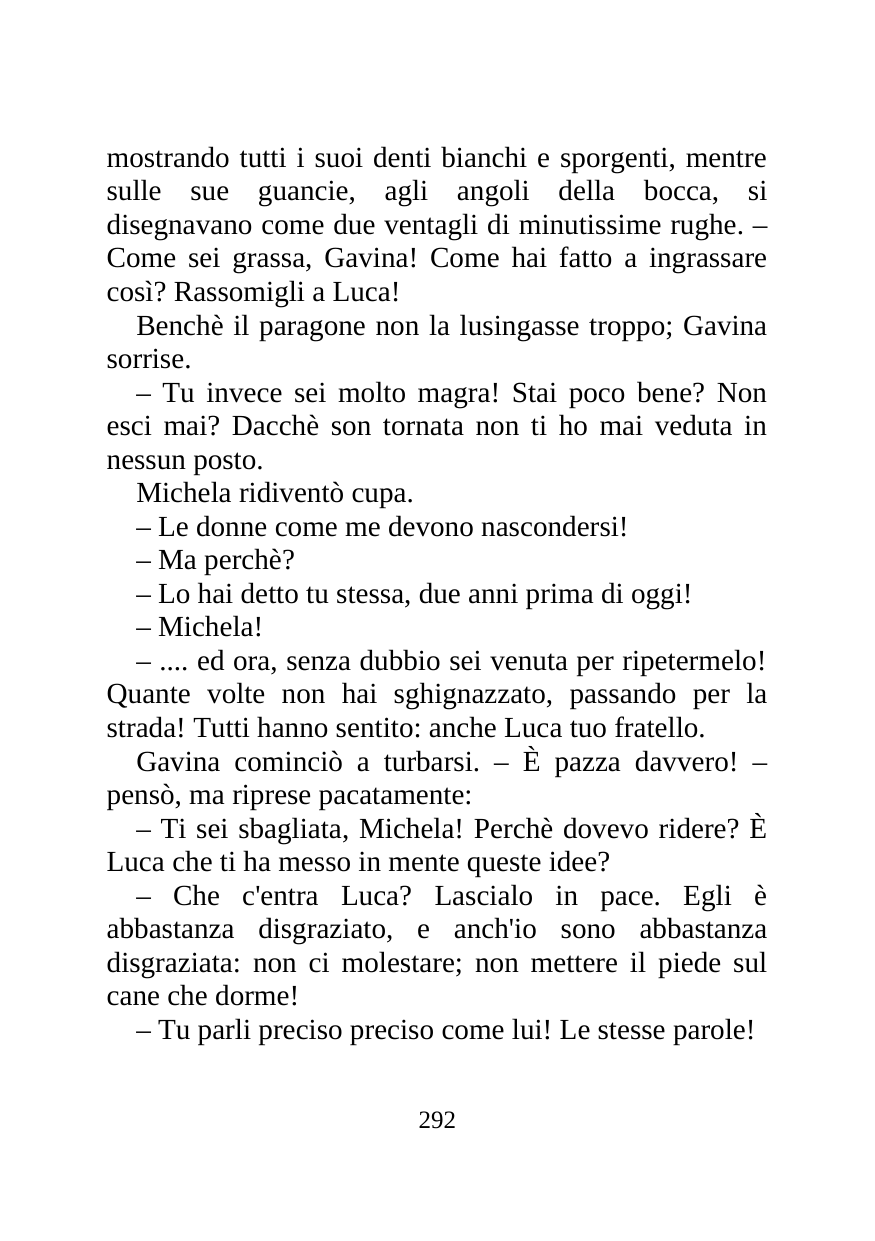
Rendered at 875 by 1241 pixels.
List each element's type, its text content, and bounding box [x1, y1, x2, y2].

text Gavina cominciò a turbarsi. – È pazza davvero! –pensò, ma riprese pacatamente: [106, 744, 768, 811]
text – Michela! [106, 609, 768, 643]
text mostrando tutti i suoi denti bianchi e sporgenti, mentre sulle sue guancie, agli angoli della bocca, si disegnavano come due ventagli di minutissime rughe. – Come sei grassa, Gavina! Come hai fatto a ingrassare così? Rassomigli a Luca! [106, 140, 768, 308]
text – Che c'entra Luca? Lascialo in pace. Egli è abbastanza disgraziato, e anch'io sono abbastanza disgraziata: non ci molestare; non mettere il piede sul cane che dorme! [106, 878, 768, 1012]
text – Lo hai detto tu stessa, due anni prima di oggi! [106, 576, 768, 609]
text Michela ridiventò cupa. [106, 475, 768, 509]
text – Ma perchè? [106, 542, 768, 576]
text – Ti sei sbagliata, Michela! Perchè dovevo ridere? È Luca che ti ha messo in mente queste idee? [106, 811, 768, 878]
text – Tu invece sei molto magra! Stai poco bene? Non esci mai? Dacchè son tornata non ti ho mai veduta in nessun posto. [106, 375, 768, 475]
text – Tu parli preciso preciso come lui! Le stesse parole! [106, 1012, 768, 1046]
text Benchè il paragone non la lusingasse troppo; Gavina sorrise. [106, 308, 768, 375]
text – .... ed ora, senza dubbio sei venuta per ripetermelo! Quante volte non hai sghignazzato, passando per la strada! Tutti hanno sentito: anche Luca tuo fratello. [106, 643, 768, 744]
text – Le donne come me devono nascondersi! [106, 509, 768, 542]
